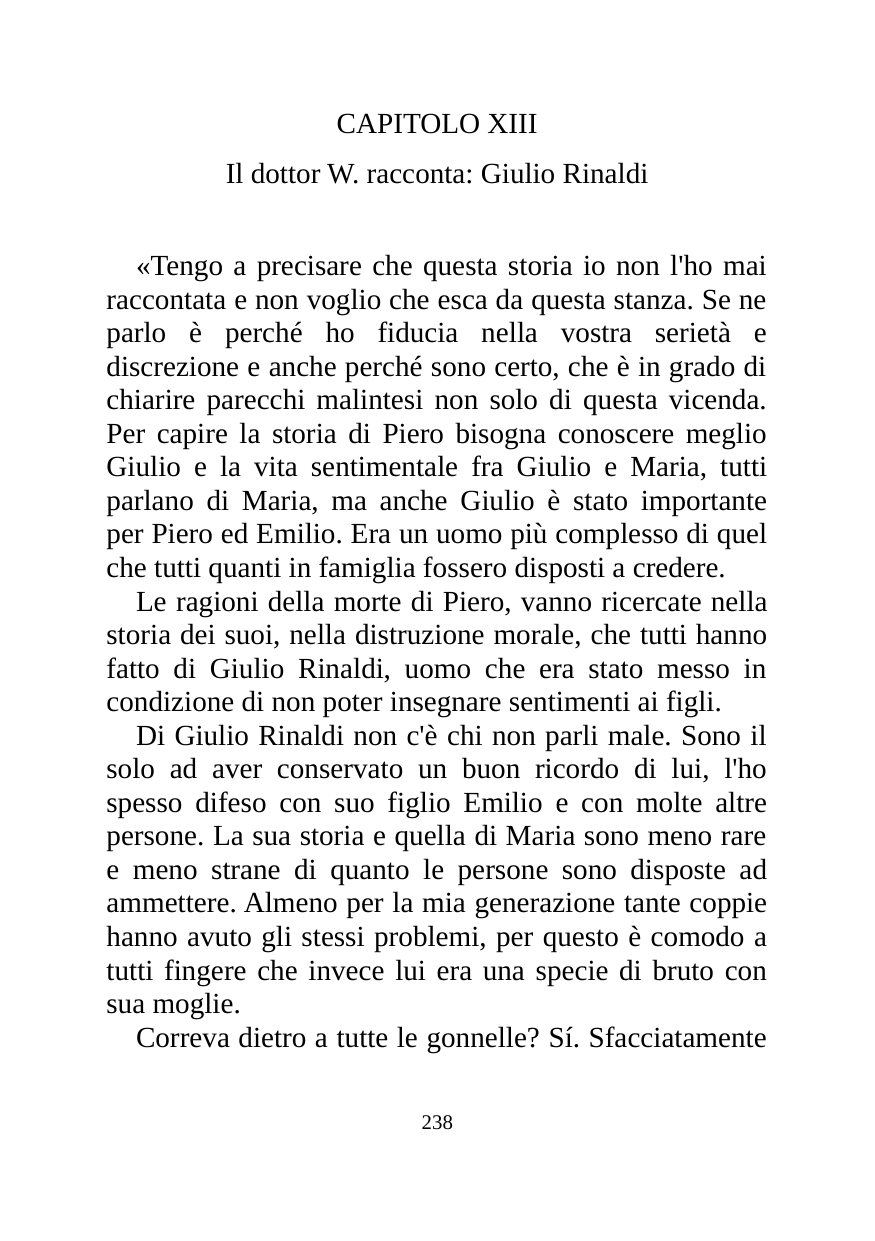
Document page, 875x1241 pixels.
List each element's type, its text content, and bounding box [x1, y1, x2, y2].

text «Tengo a precisare che questa storia io non l'ho mai raccontata e non voglio che esca da questa stanza. Se ne parlo è perché ho fiducia nella vostra serietà e discrezione e anche perché sono certo, che è in grado di chiarire parecchi malintesi non solo di questa vicenda. Per capire la storia di Piero bisogna conoscere meglio Giulio e la vita sentimentale fra Giulio e Maria, tutti parlano di Maria, ma anche Giulio è stato importante per Piero ed Emilio. Era un uomo più complesso di quel che tutti quanti in famiglia fossero disposti a credere. [106, 248, 768, 584]
text Correva dietro a tutte le gonnelle? Sí. Sfacciatamente [106, 1020, 768, 1053]
text Di Giulio Rinaldi non c'è chi non parli male. Sono il solo ad aver conservato un buon ricordo di lui, l'ho spesso difeso con suo figlio Emilio e con molte altre persone. La sua storia e quella di Maria sono meno rare e meno strane di quanto le persone sono disposte ad ammettere. Almeno per la mia generazione tante coppie hanno avuto gli stessi problemi, per questo è comodo a tutti fingere che invece lui era una specie di bruto con sua moglie. [106, 718, 768, 1020]
text Le ragioni della morte di Piero, vanno ricercate nella storia dei suoi, nella distruzione morale, che tutti hanno fatto di Giulio Rinaldi, uomo che era stato messo in condizione di non poter insegnare sentimenti ai figli. [106, 584, 768, 718]
subtitle CAPITOLO XIII Il dottor W. racconta: Giulio Rinaldi [106, 106, 768, 190]
